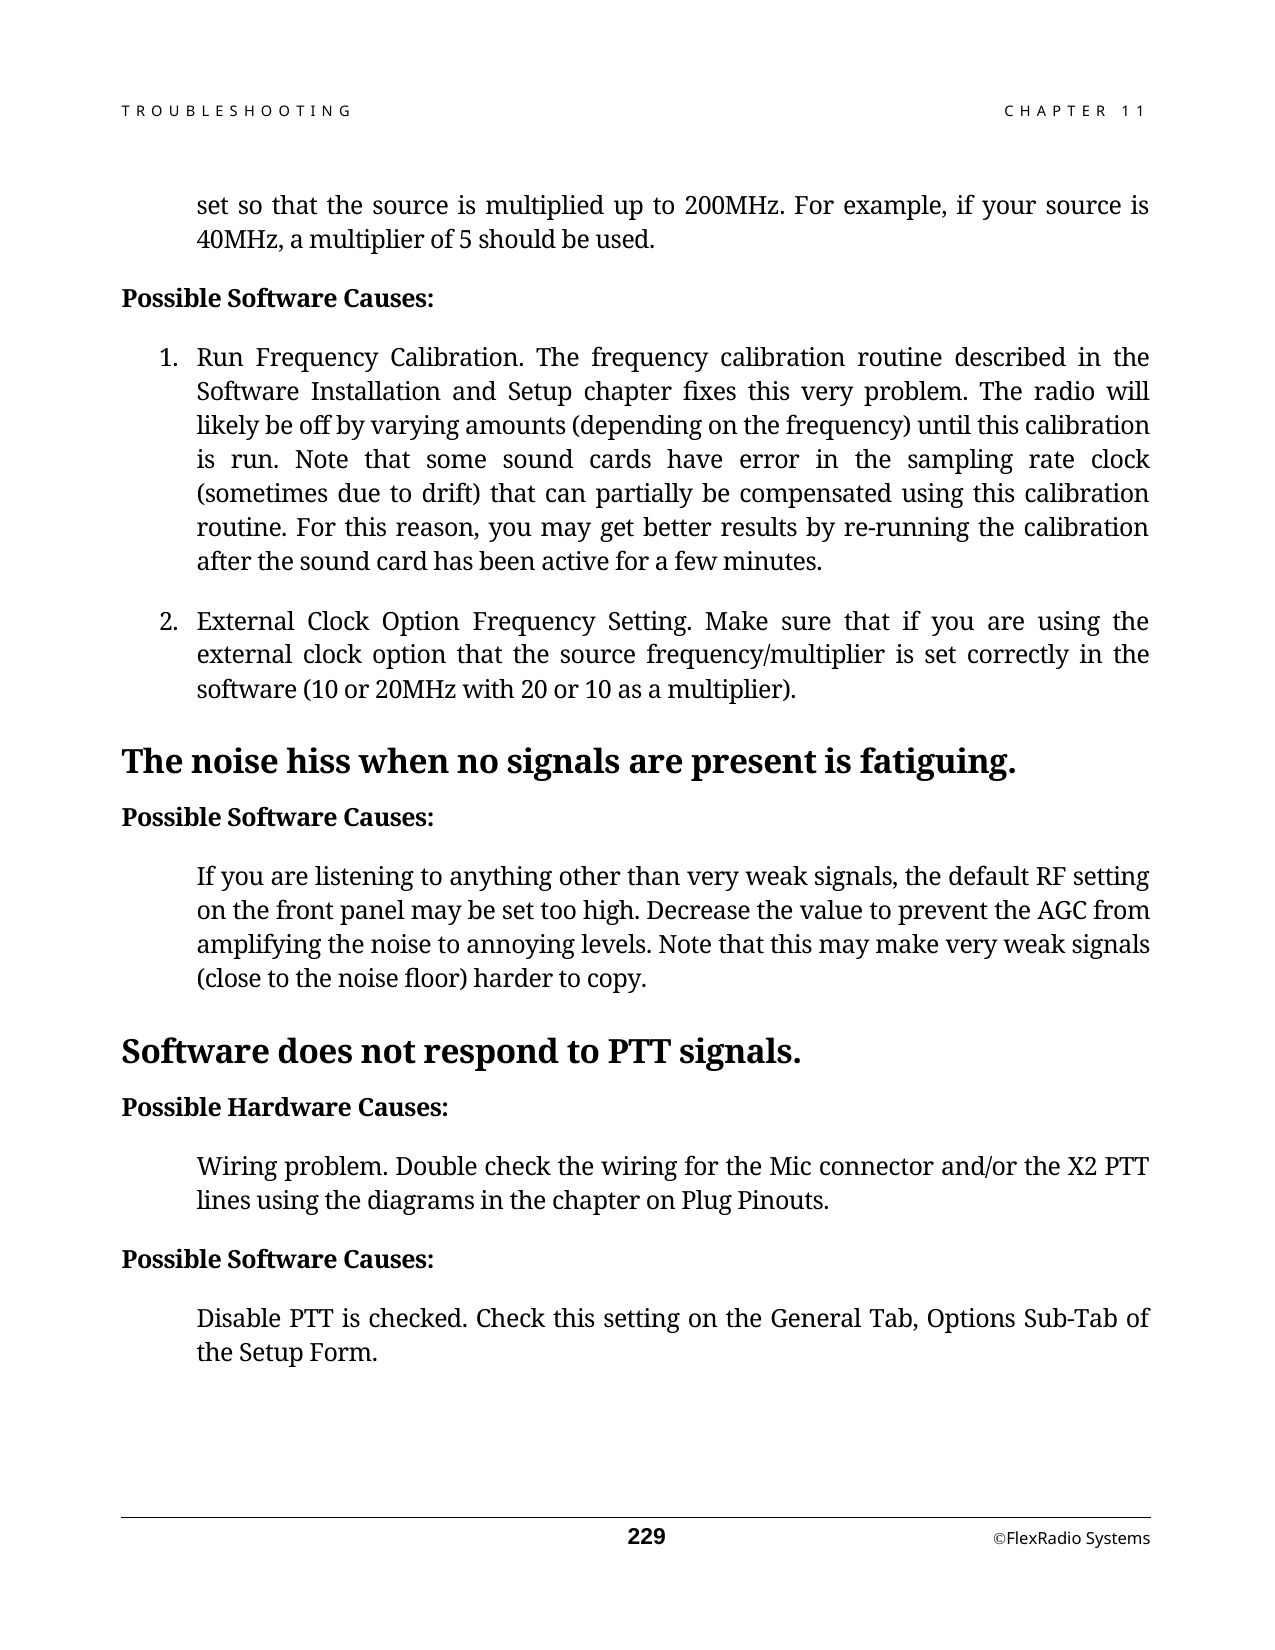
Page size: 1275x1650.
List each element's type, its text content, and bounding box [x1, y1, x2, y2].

text Possible Software Causes: [121, 800, 1151, 834]
subtitle Software does not respond to PTT signals. [121, 1027, 1151, 1073]
subtitle The noise hiss when no signals are present is fatiguing. [121, 738, 1151, 783]
text Possible Hardware Causes: [121, 1089, 1151, 1123]
list Run Frequency Calibration. The frequency calibration routine described in the Software Installation and Setup chapter fixes this very problem. The radio will likely be off by varying amounts (depending on the frequency) until this calibration is run. Note that some sound cards have error in the sampling rate clock (sometimes due to drift) that can partially be compensated using this calibration routine. For this reason, you may get better results by re-running the calibration after the sound card has been active for a few minutes. [159, 340, 1151, 578]
list External Clock Option Frequency Setting. Make sure that if you are using the external clock option that the source frequency/multiplier is set correctly in the software (10 or 20MHz with 20 or 10 as a multiplier). [159, 603, 1151, 705]
text Possible Software Causes: [121, 1242, 1151, 1276]
text Possible Software Causes: [121, 281, 1151, 315]
text If you are listening to anything other than very weak signals, the default RF setting on the front panel may be set too high. Decrease the value to prevent the AGC from amplifying the noise to annoying levels. Note that this may make very weak signals (close to the noise floor) harder to copy. [196, 859, 1151, 995]
text Disable PTT is checked. Check this setting on the General Tab, Options Sub-Tab of the Setup Form. [196, 1301, 1151, 1369]
text Wiring problem. Double check the wiring for the Mic connector and/or the X2 PTT lines using the diagrams in the chapter on Plug Pinouts. [196, 1148, 1151, 1217]
text set so that the source is multiplied up to 200MHz. For example, if your source is 40MHz, a multiplier of 5 should be used. [196, 187, 1151, 256]
